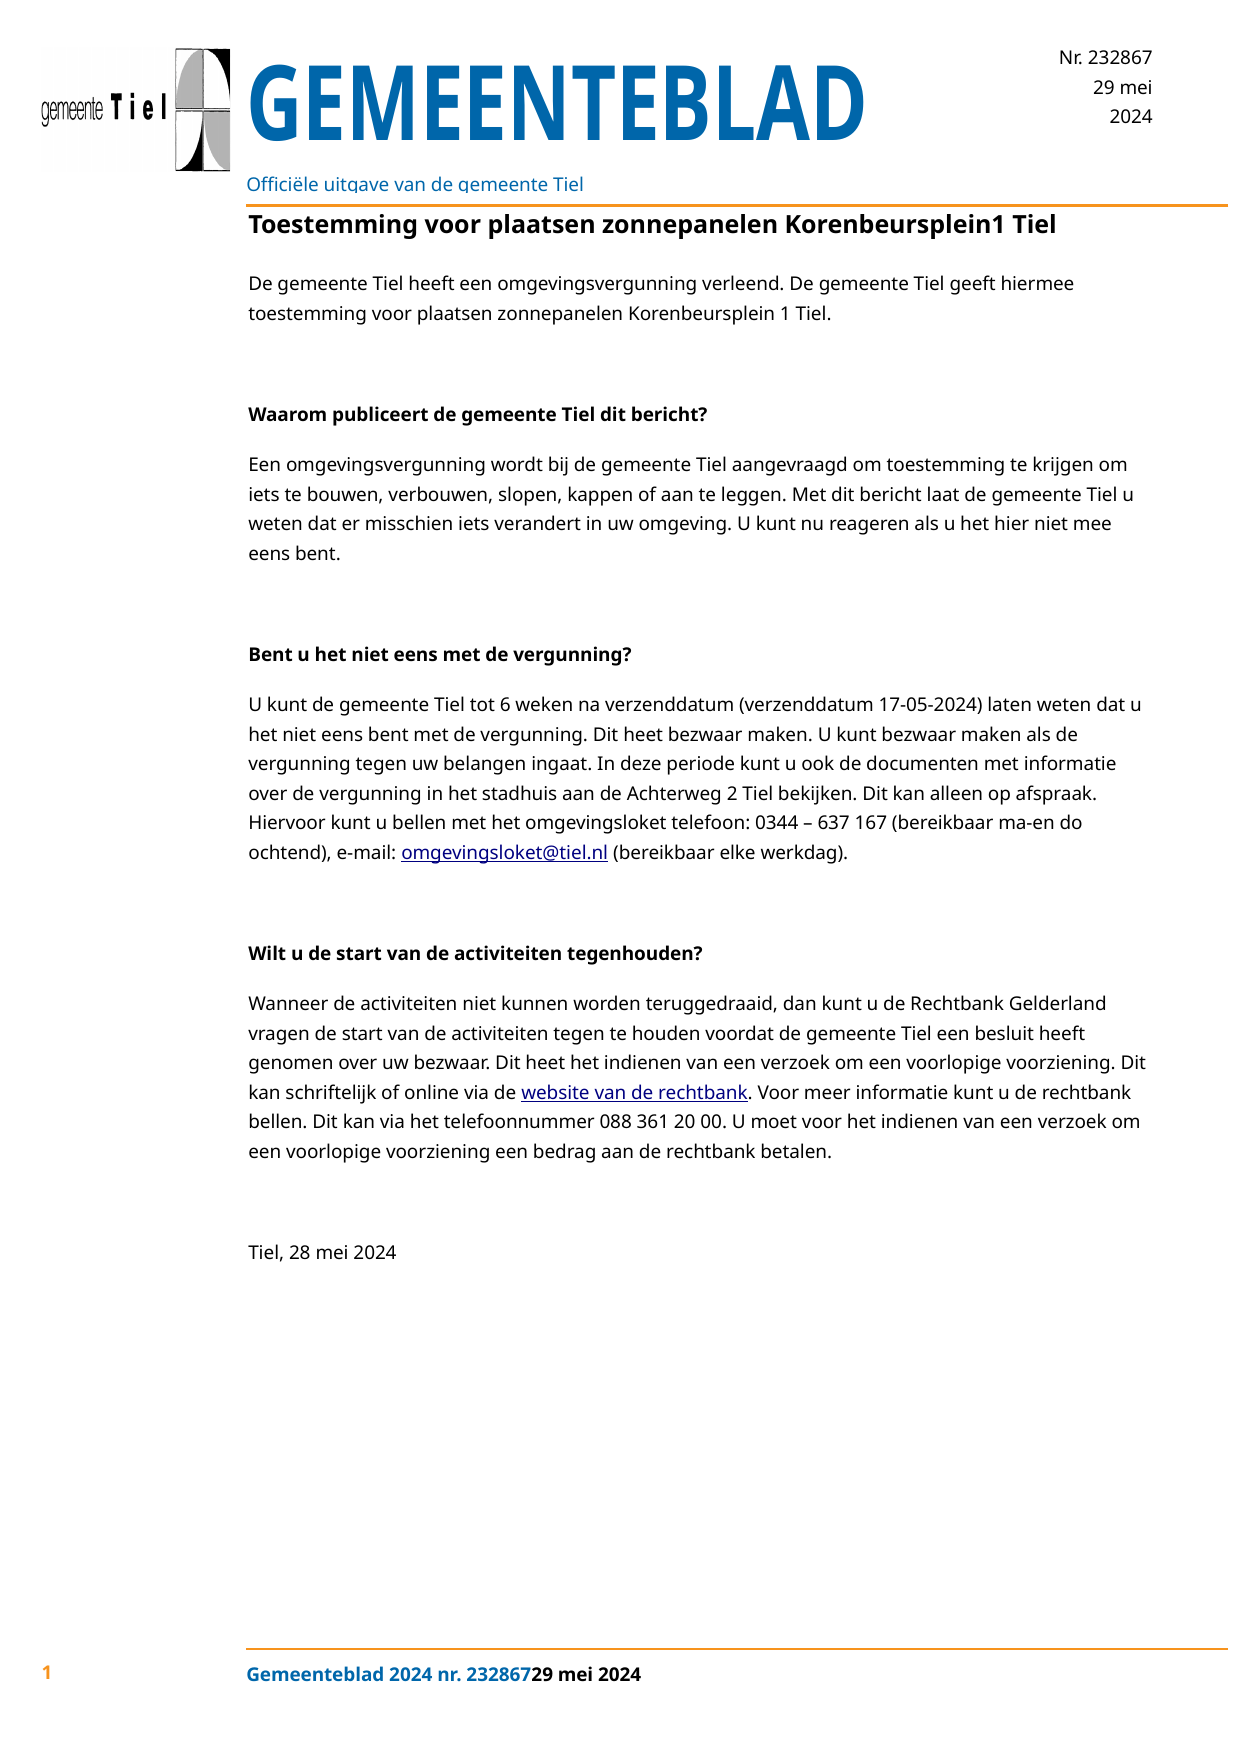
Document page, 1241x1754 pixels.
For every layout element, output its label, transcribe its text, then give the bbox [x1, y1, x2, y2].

text De gemeente Tiel heeft een omgevingsvergunning verleend. De gemeente Tiel geeft hiermee toestemming voor plaatsen zonnepanelen Korenbeursplein 1 Tiel. [248, 270, 1152, 326]
text Bent u het niet eens met de vergunning? [248, 641, 1152, 666]
text Tiel, 28 mei 2024 [248, 1239, 1152, 1265]
text Een omgevingsvergunning wordt bij de gemeente Tiel aangevraagd om toestemming te krijgen om iets te bouwen, verbouwen, slopen, kappen of aan te leggen. Met dit bericht laat de gemeente Tiel u weten dat er misschien iets verandert in uw omgeving. U kunt nu reageren als u het hier niet mee eens bent. [248, 451, 1152, 566]
picture [41, 47, 231, 172]
text Waarom publiceert de gemeente Tiel dit bericht? [248, 401, 1152, 426]
text Toestemming voor plaatsen zonnepanelen Korenbeursplein1 Tiel [248, 207, 1152, 241]
text Wilt u de start van de activiteiten tegenhouden? [248, 940, 1152, 966]
text U kunt de gemeente Tiel tot 6 weken na verzenddatum (verzenddatum 17-05-2024) laten weten dat u het niet eens bent met de vergunning. Dit heet bezwaar maken. U kunt bezwaar maken als de vergunning tegen uw belangen ingaat. In deze periode kunt u ook de documenten met informatie over de vergunning in het stadhuis aan de Achterweg 2 Tiel bekijken. Dit kan alleen op afspraak. Hiervoor kunt u bellen met het omgevingsloket telefoon: 0344 – 637 167 (bereikbaar ma-en do ochtend), e-mail: omgevingsloket@tiel.nl (bereikbaar elke werkdag). [248, 691, 1152, 865]
text Wanneer de activiteiten niet kunnen worden teruggedraaid, dan kunt u de Rechtbank Gelderland vragen de start van de activiteiten tegen te houden voordat de gemeente Tiel een besluit heeft genomen over uw bezwaar. Dit heet het indienen van een verzoek om een voorlopige voorziening. Dit kan schriftelijk of online via de website van de rechtbank. Voor meer informatie kunt u de rechtbank bellen. Dit kan via het telefoonnummer 088 361 20 00. U moet voor het indienen van een verzoek om een voorlopige voorziening een bedrag aan de rechtbank betalen. [248, 990, 1152, 1164]
